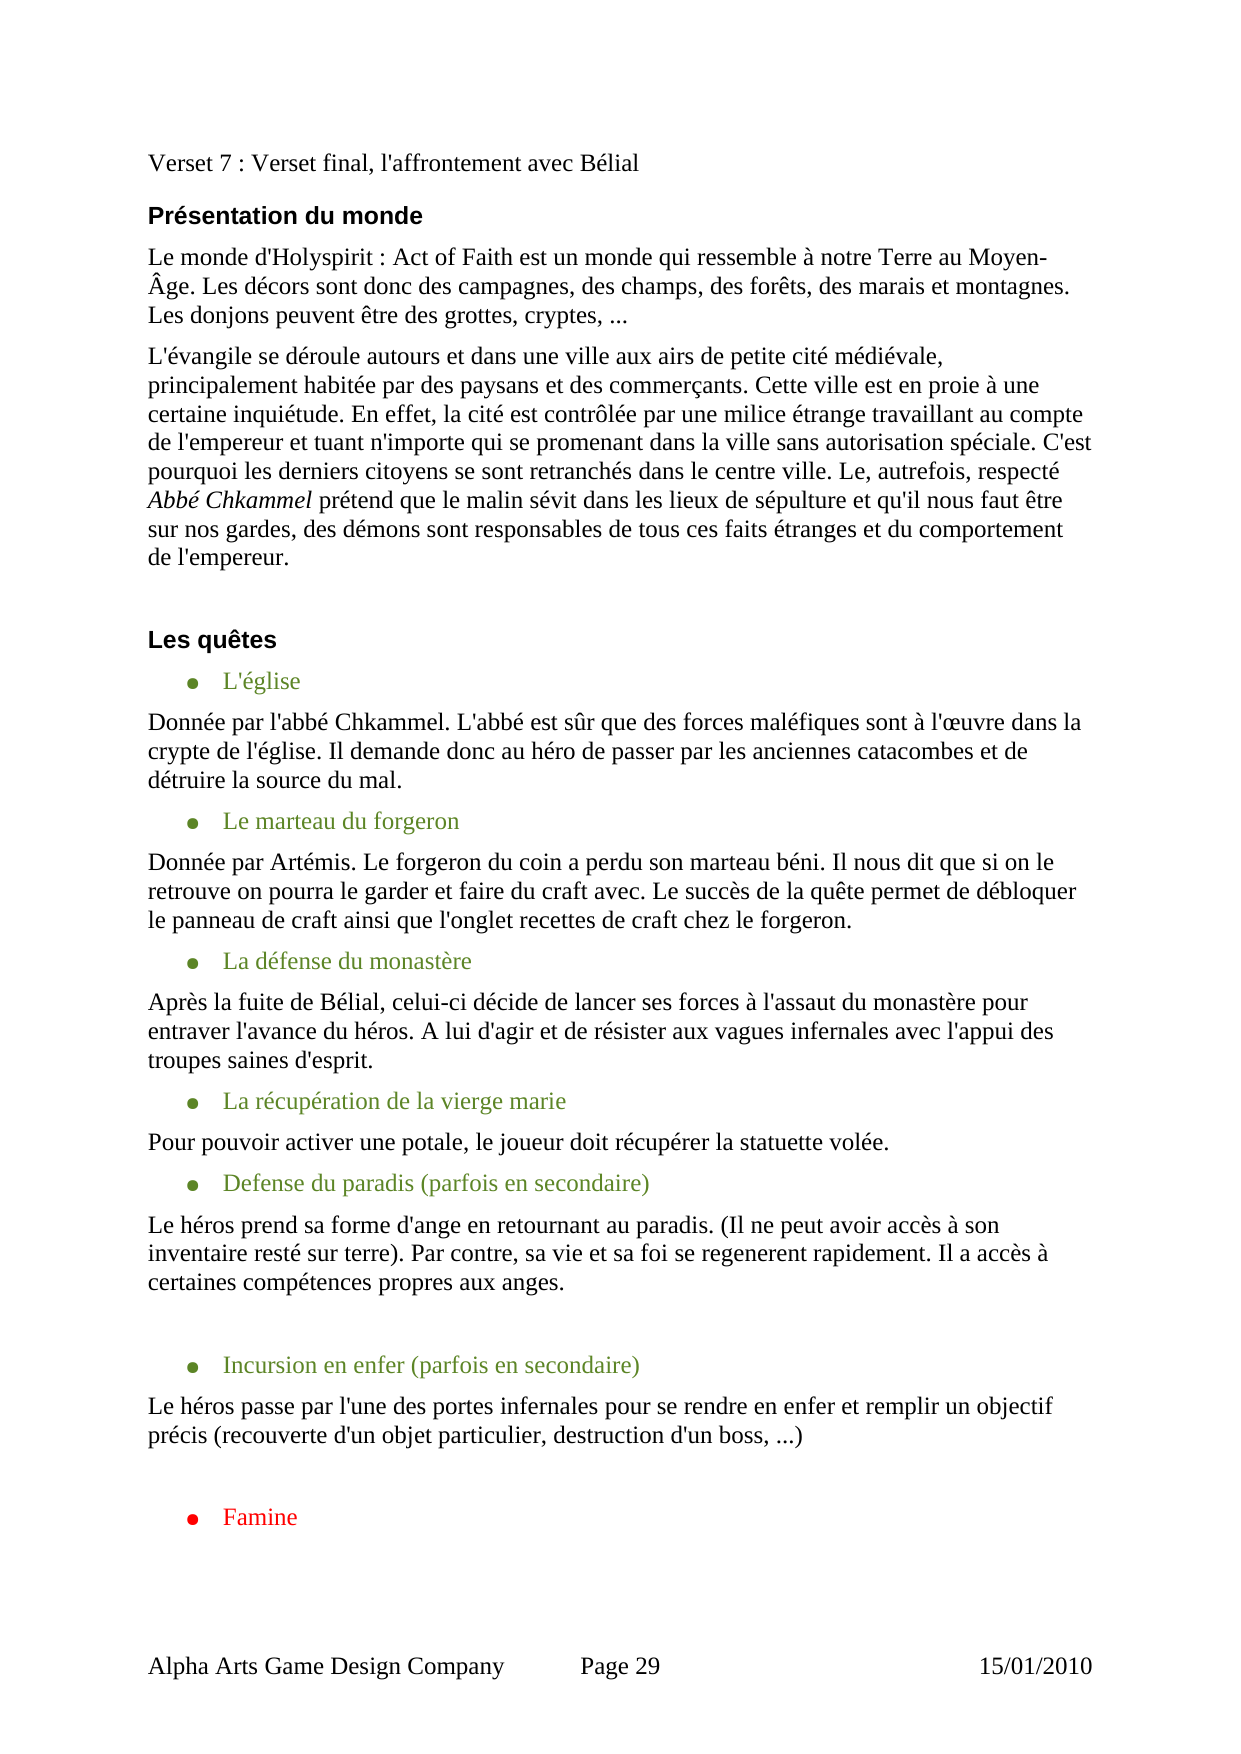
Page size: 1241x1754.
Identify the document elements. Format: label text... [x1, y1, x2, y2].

text Donnée par Artémis. Le forgeron du coin a perdu son marteau béni. Il nous dit que si on le retrouve on pourra le garder et faire du craft avec. Le succès de la quête permet de débloquer le panneau de craft ainsi que l'onglet recettes de craft chez le forgeron. [148, 847, 1092, 933]
subtitle Les quêtes [148, 625, 1092, 653]
text Le héros prend sa forme d'ange en retournant au paradis. (Il ne peut avoir accès à son inventaire resté sur terre). Par contre, sa vie et sa foi se regenerent rapidement. Il a accès à certaines compétences propres aux anges. [148, 1210, 1092, 1296]
text Après la fuite de Bélial, celui-ci décide de lancer ses forces à l'assaut du monastère pour entraver l'avance du héros. A lui d'agir et de résister aux vagues infernales avec l'appui des troupes saines d'esprit. [148, 987, 1092, 1073]
list Defense du paradis (parfois en secondaire) [185, 1168, 1092, 1197]
list Le marteau du forgeron [185, 806, 1092, 835]
list Incursion en enfer (parfois en secondaire) [185, 1350, 1092, 1378]
list Famine [185, 1502, 1092, 1531]
text Le héros passe par l'une des portes infernales pour se rendre en enfer et remplir un objectif précis (recouverte d'un objet particulier, destruction d'un boss, ...) [148, 1391, 1092, 1448]
subtitle Présentation du monde [148, 201, 1092, 230]
text L'évangile se déroule autours et dans une ville aux airs de petite cité médiévale, principalement habitée par des paysans et des commerçants. Cette ville est en proie à une certaine inquiétude. En effet, la cité est contrôlée par une milice étrange travaillant au compte de l'empereur et tuant n'importe qui se promenant dans la ville sans autorisation spéciale. C'est pourquoi les derniers citoyens se sont retranchés dans le centre ville. Le, autrefois, respecté Abbé Chkammel prétend que le malin sévit dans les lieux de sépulture et qu'il nous faut être sur nos gardes, des démons sont responsables de tous ces faits étranges et du comportement de l'empereur. [148, 341, 1092, 571]
list La défense du monastère [185, 946, 1092, 975]
text Donnée par l'abbé Chkammel. L'abbé est sûr que des forces maléfiques sont à l'œuvre dans la crypte de l'église. Il demande donc au héro de passer par les anciennes catacombes et de détruire la source du mal. [148, 707, 1092, 793]
text Pour pouvoir activer une potale, le joueur doit récupérer la statuette volée. [148, 1127, 1092, 1156]
list L'église [185, 666, 1092, 695]
list La récupération de la vierge marie [185, 1086, 1092, 1115]
text Le monde d'Holyspirit : Act of Faith est un monde qui ressemble à notre Terre au Moyen-Âge. Les décors sont donc des campagnes, des champs, des forêts, des marais et montagnes. Les donjons peuvent être des grottes, cryptes, ... [148, 242, 1092, 329]
text Verset 7 : Verset final, l'affrontement avec Bélial [148, 148, 1092, 176]
